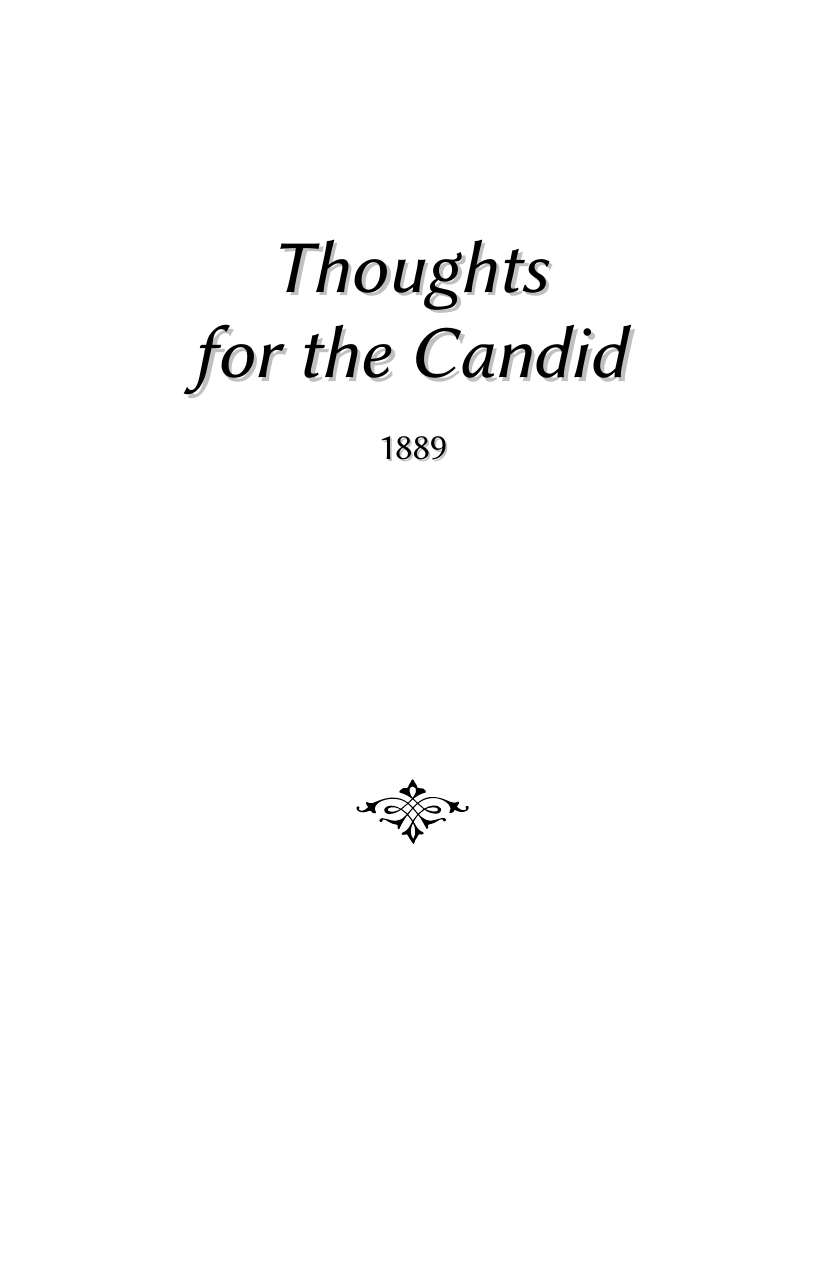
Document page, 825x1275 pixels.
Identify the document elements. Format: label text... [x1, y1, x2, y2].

text 1889 [75, 426, 750, 469]
subtitle Thoughts for the Candid [75, 225, 750, 396]
